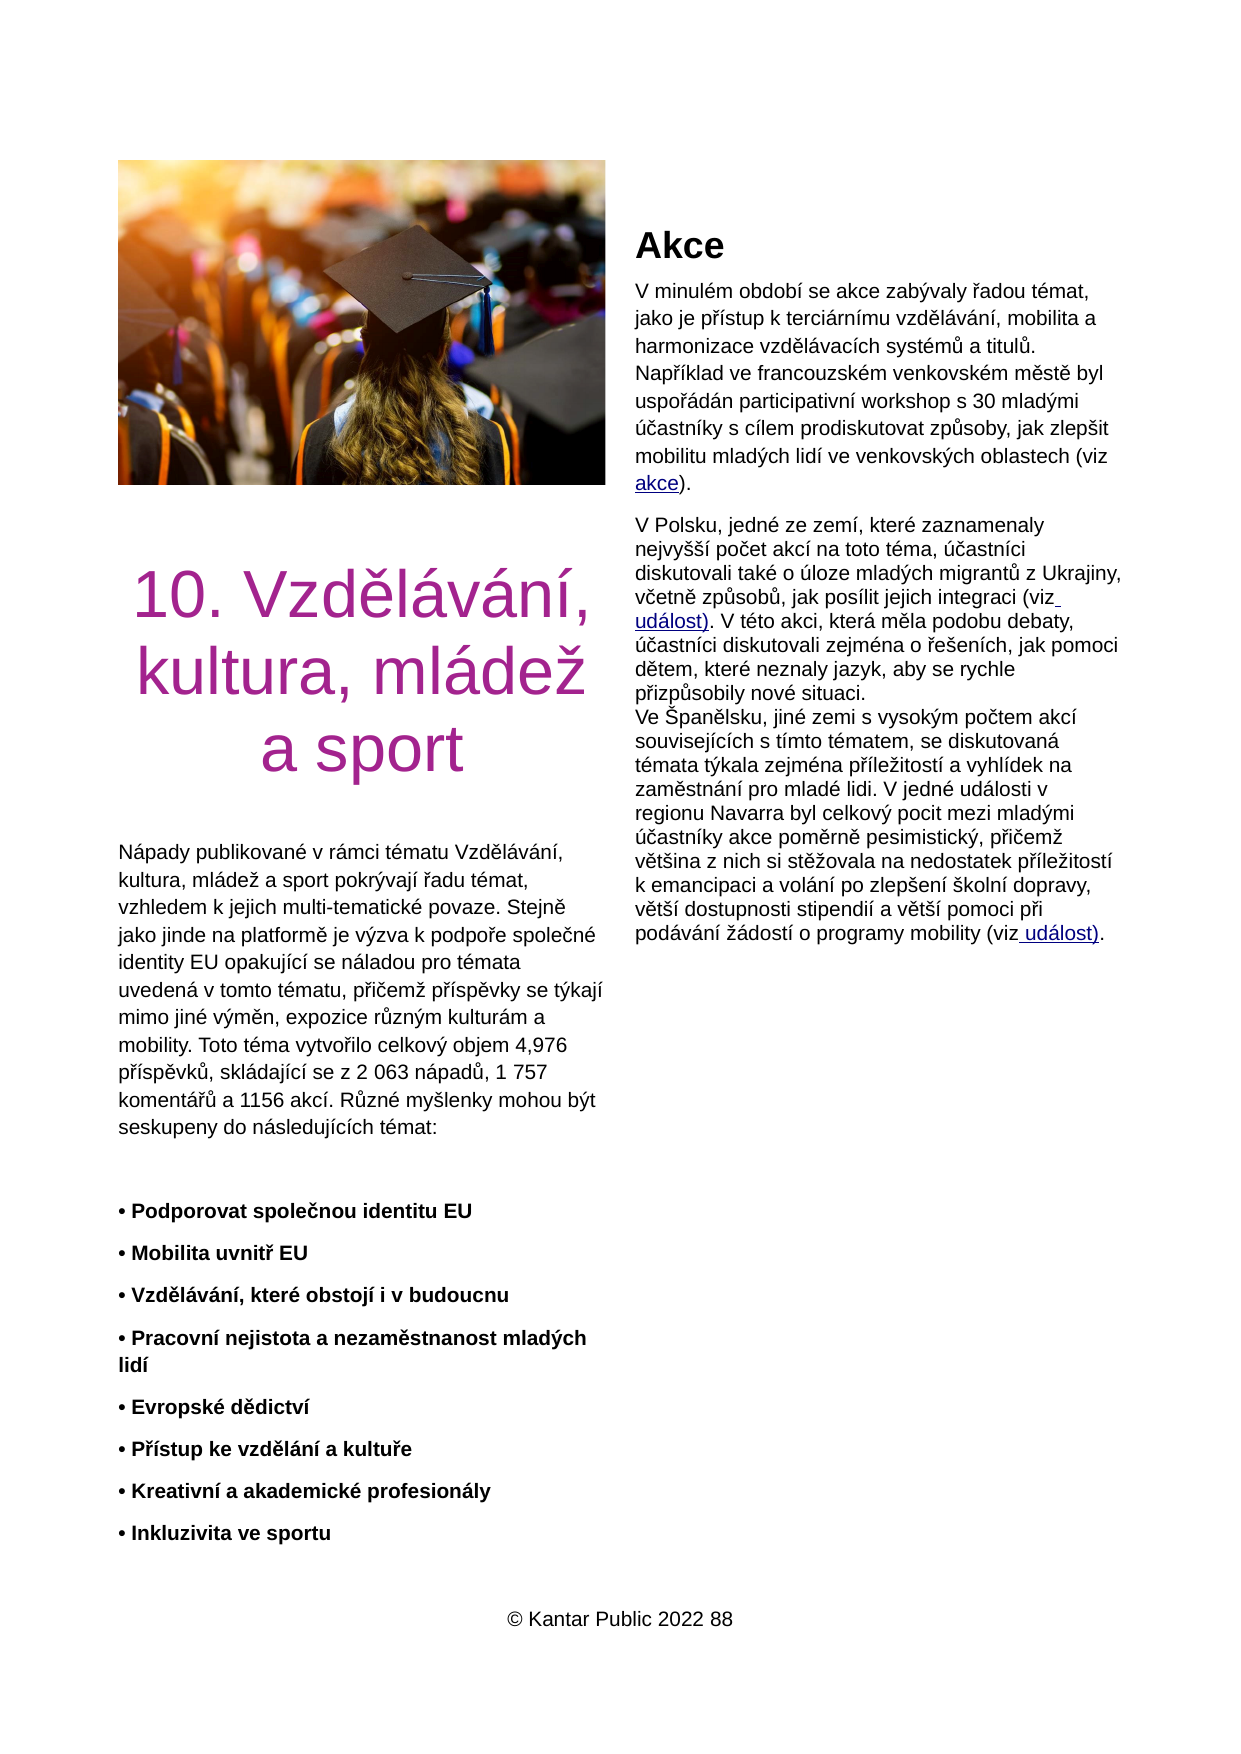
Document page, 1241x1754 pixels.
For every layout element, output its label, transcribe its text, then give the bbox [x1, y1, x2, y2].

text • Inkluzivita ve sportu [118, 1521, 605, 1545]
text • Kreativní a akademické profesionály [118, 1479, 605, 1503]
text • Podporovat společnou identitu EU [118, 1199, 605, 1223]
text • Vzdělávání, které obstojí i v budoucnu [118, 1283, 605, 1307]
text • Mobilita uvnitř EU [118, 1241, 605, 1265]
text • Pracovní nejistota a nezaměstnanost mladých lidí [118, 1325, 605, 1377]
text • Přístup ke vzdělání a kultuře [118, 1437, 605, 1461]
text • Evropské dědictví [118, 1395, 605, 1419]
subtitle Akce [635, 223, 1122, 266]
text V minulém období se akce zabývaly řadou témat, jako je přístup k terciárnímu vzdělávání, mobilita a harmonizace vzdělávacích systémů a titulů. Například ve francouzském venkovském městě byl uspořádán participativní workshop s 30 mladými účastníky s cílem prodiskutovat způsoby, jak zlepšit mobilitu mladých lidí ve venkovských oblastech (viz akce). [635, 279, 1122, 495]
text V Polsku, jedné ze zemí, které zaznamenaly nejvyšší počet akcí na toto téma, účastníci diskutovali také o úloze mladých migrantů z Ukrajiny, včetně způsobů, jak posílit jejich integraci (viz událost). V této akci, která měla podobu debaty, účastníci diskutovali zejména o řešeních, jak pomoci dětem, které neznaly jazyk, aby se rychle přizpůsobily nové situaci. [635, 513, 1122, 705]
subtitle 10. Vzdělávání, kultura, mládež a sport [118, 555, 605, 785]
text Nápady publikované v rámci tématu Vzdělávání, kultura, mládež a sport pokrývají řadu témat, vzhledem k jejich multi-tematické povaze. Stejně jako jinde na platformě je výzva k podpoře společné identity EU opakující se náladou pro témata uvedená v tomto tématu, přičemž příspěvky se týkají mimo jiné výměn, expozice různým kulturám a mobility. Toto téma vytvořilo celkový objem 4,976 příspěvků, skládající se z 2 063 nápadů, 1 757 komentářů a 1156 akcí. Různé myšlenky mohou být seskupeny do následujících témat: [118, 840, 605, 1139]
picture [118, 160, 606, 485]
text Ve Španělsku, jiné zemi s vysokým počtem akcí souvisejících s tímto tématem, se diskutovaná témata týkala zejména příležitostí a vyhlídek na zaměstnání pro mladé lidi. V jedné události v regionu Navarra byl celkový pocit mezi mladými účastníky akce poměrně pesimistický, přičemž většina z nich si stěžovala na nedostatek příležitostí k emancipaci a volání po zlepšení školní dopravy, větší dostupnosti stipendií a větší pomoci při podávání žádostí o programy mobility (viz událost). [635, 705, 1122, 944]
